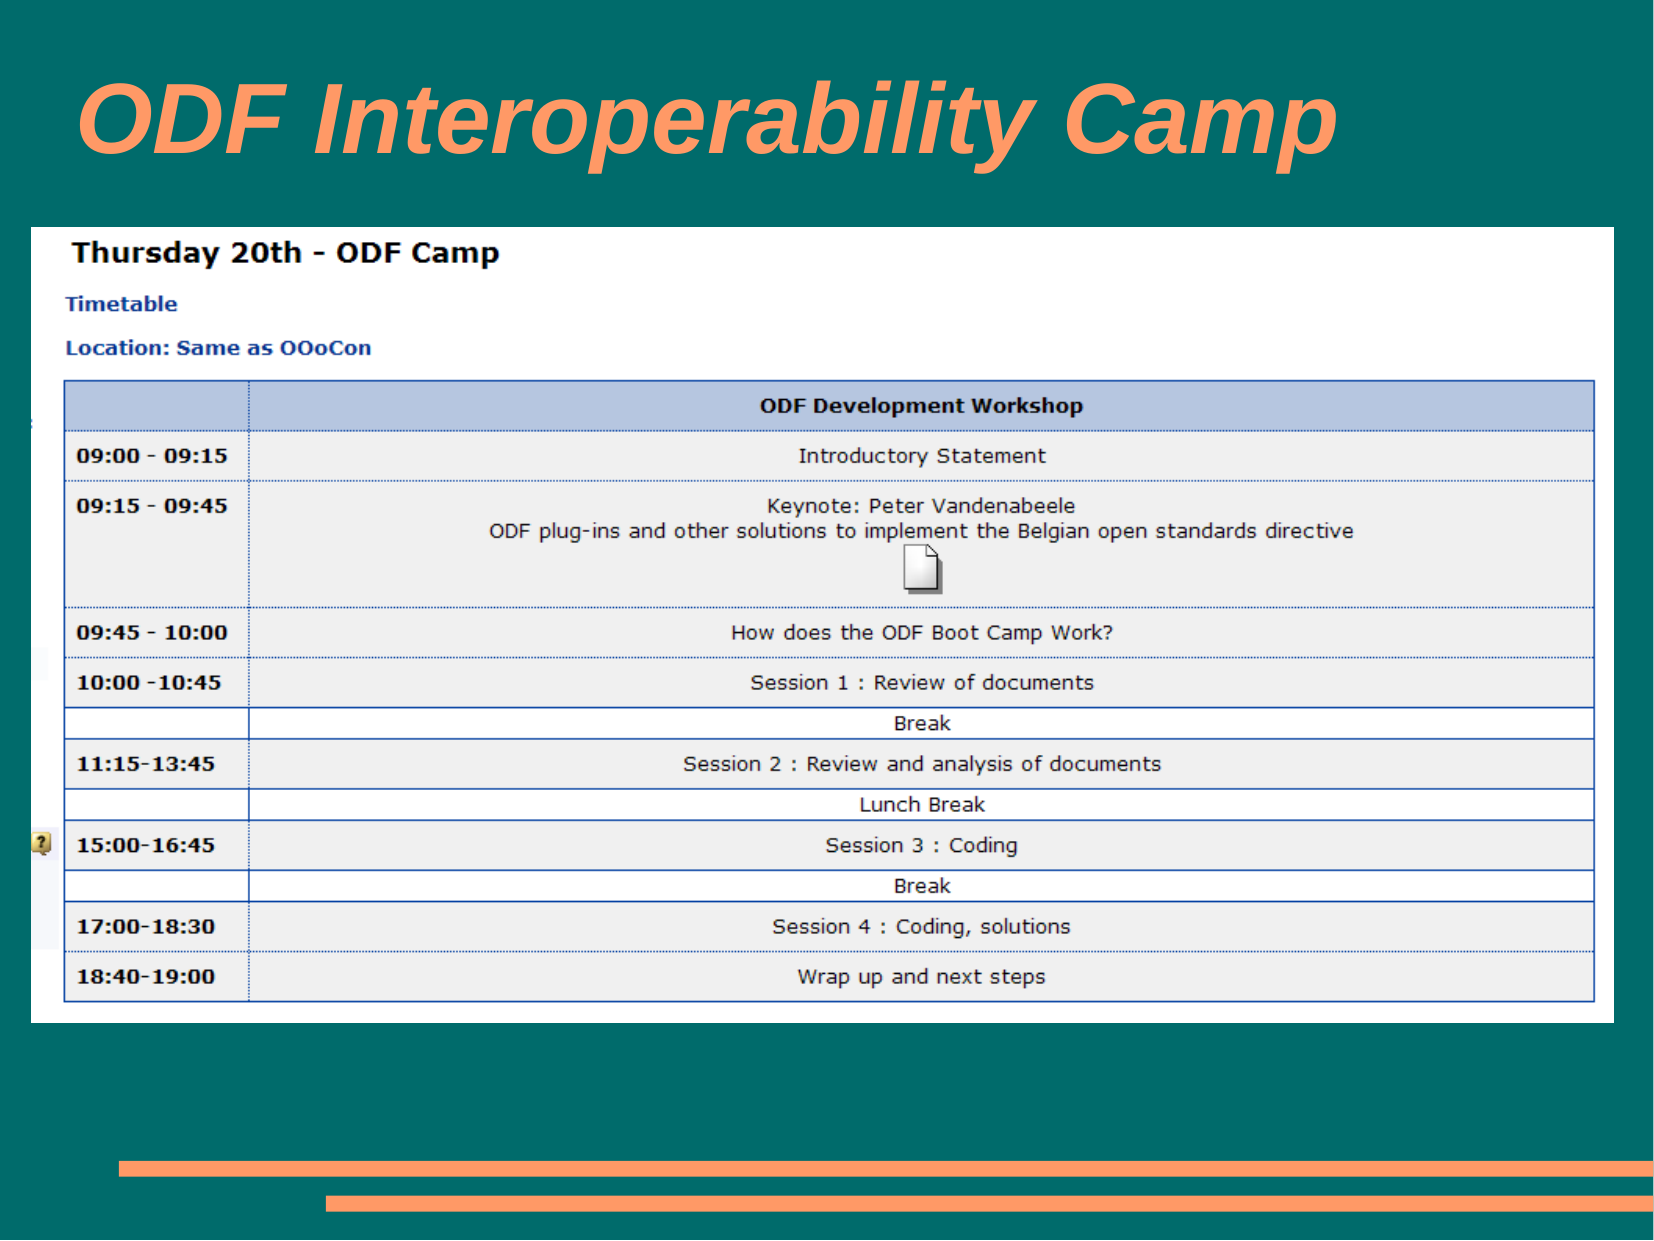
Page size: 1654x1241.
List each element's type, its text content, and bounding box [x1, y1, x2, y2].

title ODF Interoperability Camp [75, 15, 1576, 223]
picture [31, 227, 1614, 1023]
